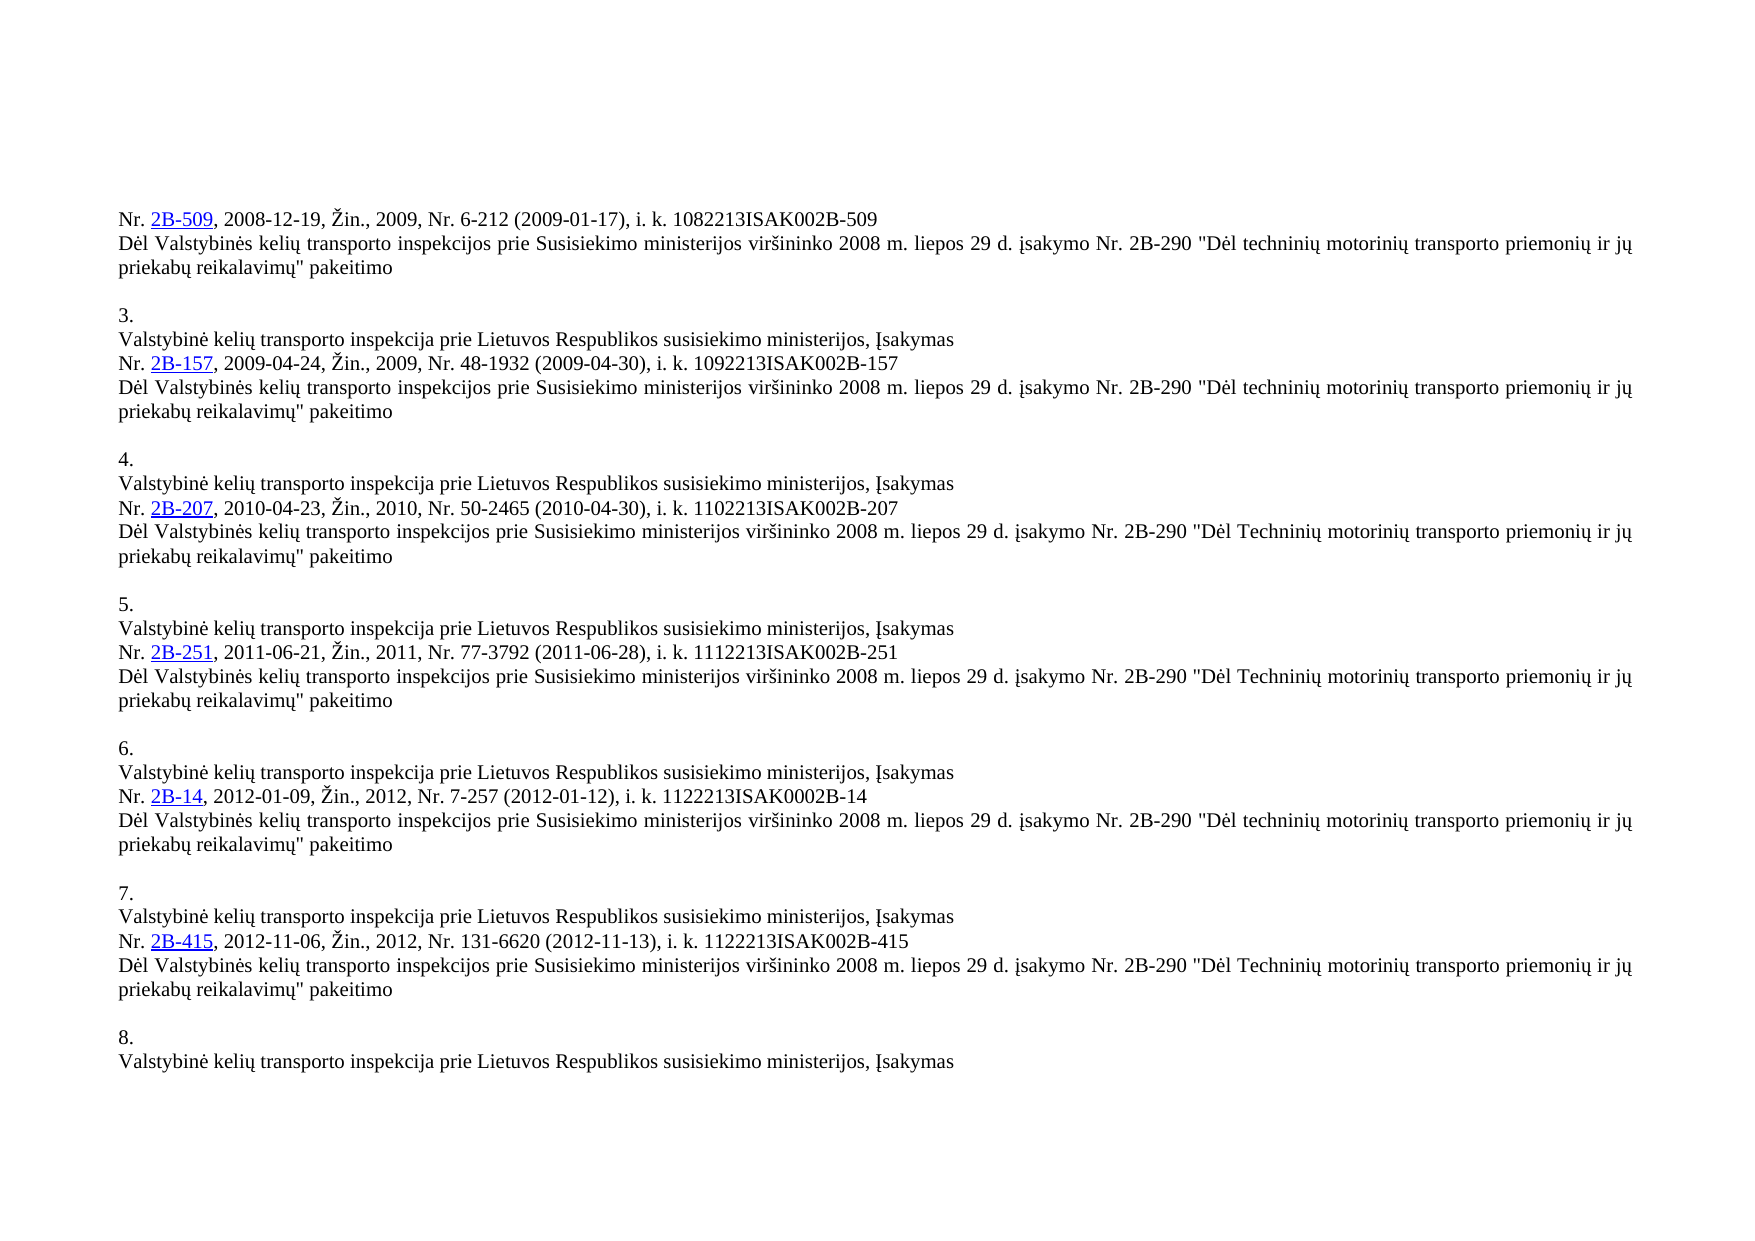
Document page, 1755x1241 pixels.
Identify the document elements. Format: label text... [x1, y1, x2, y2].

text Dėl Valstybinės kelių transporto inspekcijos prie Susisiekimo ministerijos viršininko 2008 m. liepos 29 d. įsakymo Nr. 2B-290 "Dėl techninių motorinių transporto priemonių ir jų priekabų reikalavimų" pakeitimo [118, 231, 1636, 279]
text Dėl Valstybinės kelių transporto inspekcijos prie Susisiekimo ministerijos viršininko 2008 m. liepos 29 d. įsakymo Nr. 2B-290 "Dėl techninių motorinių transporto priemonių ir jų priekabų reikalavimų" pakeitimo [118, 375, 1636, 423]
text 8. [118, 1025, 1636, 1049]
text 5. [118, 592, 1636, 616]
text Dėl Valstybinės kelių transporto inspekcijos prie Susisiekimo ministerijos viršininko 2008 m. liepos 29 d. įsakymo Nr. 2B-290 "Dėl Techninių motorinių transporto priemonių ir jų priekabų reikalavimų" pakeitimo [118, 664, 1636, 712]
text Valstybinė kelių transporto inspekcija prie Lietuvos Respublikos susisiekimo ministerijos, Įsakymas [118, 616, 1636, 640]
text Nr. 2B-207, 2010-04-23, Žin., 2010, Nr. 50-2465 (2010-04-30), i. k. 1102213ISAK002B-207 [118, 495, 1636, 519]
text Nr. 2B-509, 2008-12-19, Žin., 2009, Nr. 6-212 (2009-01-17), i. k. 1082213ISAK002B-509 [118, 207, 1636, 231]
text Dėl Valstybinės kelių transporto inspekcijos prie Susisiekimo ministerijos viršininko 2008 m. liepos 29 d. įsakymo Nr. 2B-290 "Dėl techninių motorinių transporto priemonių ir jų priekabų reikalavimų" pakeitimo [118, 808, 1636, 856]
text Nr. 2B-14, 2012-01-09, Žin., 2012, Nr. 7-257 (2012-01-12), i. k. 1122213ISAK0002B-14 [118, 784, 1636, 808]
text 3. [118, 303, 1636, 327]
text Valstybinė kelių transporto inspekcija prie Lietuvos Respublikos susisiekimo ministerijos, Įsakymas [118, 760, 1636, 784]
text Valstybinė kelių transporto inspekcija prie Lietuvos Respublikos susisiekimo ministerijos, Įsakymas [118, 904, 1636, 928]
text Valstybinė kelių transporto inspekcija prie Lietuvos Respublikos susisiekimo ministerijos, Įsakymas [118, 1049, 1636, 1073]
text 7. [118, 880, 1636, 904]
text Dėl Valstybinės kelių transporto inspekcijos prie Susisiekimo ministerijos viršininko 2008 m. liepos 29 d. įsakymo Nr. 2B-290 "Dėl Techninių motorinių transporto priemonių ir jų priekabų reikalavimų" pakeitimo [118, 519, 1636, 568]
text Valstybinė kelių transporto inspekcija prie Lietuvos Respublikos susisiekimo ministerijos, Įsakymas [118, 471, 1636, 495]
text Nr. 2B-415, 2012-11-06, Žin., 2012, Nr. 131-6620 (2012-11-13), i. k. 1122213ISAK002B-415 [118, 928, 1636, 953]
text Valstybinė kelių transporto inspekcija prie Lietuvos Respublikos susisiekimo ministerijos, Įsakymas [118, 327, 1636, 351]
text 4. [118, 447, 1636, 471]
text 6. [118, 736, 1636, 760]
text Dėl Valstybinės kelių transporto inspekcijos prie Susisiekimo ministerijos viršininko 2008 m. liepos 29 d. įsakymo Nr. 2B-290 "Dėl Techninių motorinių transporto priemonių ir jų priekabų reikalavimų" pakeitimo [118, 953, 1636, 1001]
text Nr. 2B-157, 2009-04-24, Žin., 2009, Nr. 48-1932 (2009-04-30), i. k. 1092213ISAK002B-157 [118, 351, 1636, 375]
text Nr. 2B-251, 2011-06-21, Žin., 2011, Nr. 77-3792 (2011-06-28), i. k. 1112213ISAK002B-251 [118, 640, 1636, 664]
